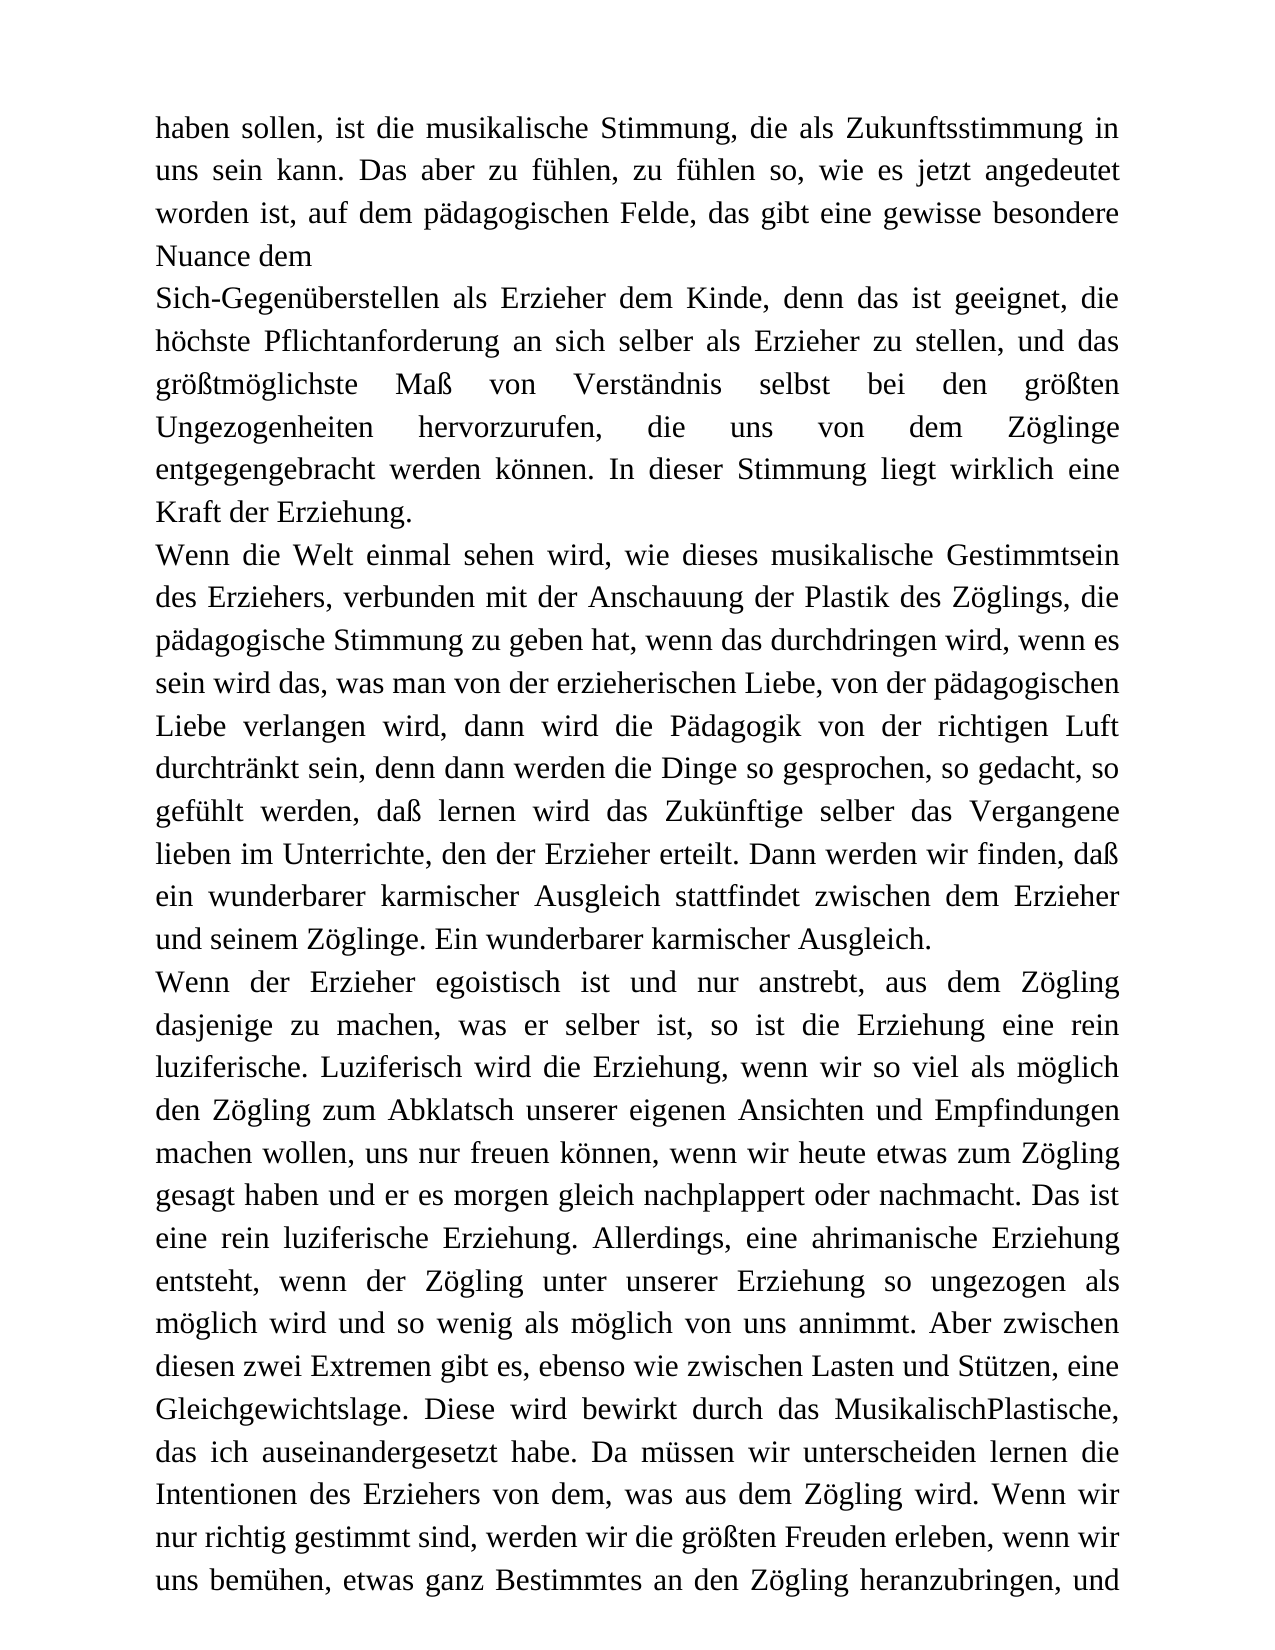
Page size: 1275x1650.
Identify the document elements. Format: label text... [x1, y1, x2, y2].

text Wenn der Erzieher egoistisch ist und nur anstrebt, aus dem Zögling dasjenige zu machen, was er selber ist, so ist die Erziehung eine rein luziferische. Luziferisch wird die Erziehung, wenn wir so viel als möglich den Zögling zum Abklatsch unserer eigenen Ansichten und Empfindungen machen wollen, uns nur freuen können, wenn wir heute etwas zum Zögling gesagt haben und er es morgen gleich nachplappert oder nachmacht. Das ist eine rein luziferische Erziehung. Allerdings, eine ahrimanische Erziehung entsteht, wenn der Zögling unter unserer Erziehung so ungezogen als möglich wird und so wenig als möglich von uns annimmt. Aber zwischen diesen zwei Extremen gibt es, ebenso wie zwischen Lasten und Stützen, eine Gleichgewichtslage. Diese wird bewirkt durch das MusikalischPlastische, das ich auseinandergesetzt habe. Da müssen wir unterscheiden lernen die Intentionen des Erziehers von dem, was aus dem Zögling wird. Wenn wir nur richtig gestimmt sind, werden wir die größten Freuden erleben, wenn wir uns bemühen, etwas ganz Bestimmtes an den Zögling heranzubringen, und [155, 963, 1121, 1597]
text Wenn die Welt einmal sehen wird, wie dieses musikalische Gestimmtsein des Erziehers, verbunden mit der Anschauung der Plastik des Zöglings, die pädagogische Stimmung zu geben hat, wenn das durchdringen wird, wenn es sein wird das, was man von der erzieherischen Liebe, von der pädagogischen Liebe verlangen wird, dann wird die Pädagogik von der richtigen Luft durchtränkt sein, denn dann werden die Dinge so gesprochen, so gedacht, so gefühlt werden, daß lernen wird das Zukünftige selber das Vergangene lieben im Unterrichte, den der Erzieher erteilt. Dann werden wir finden, daß ein wunderbarer karmischer Ausgleich stattfindet zwischen dem Erzieher und seinem Zöglinge. Ein wunderbarer karmischer Ausgleich. [155, 536, 1121, 956]
text haben sollen, ist die musikalische Stimmung, die als Zukunftsstimmung in uns sein kann. Das aber zu fühlen, zu fühlen so, wie es jetzt angedeutet worden ist, auf dem pädagogischen Felde, das gibt eine gewisse besondere Nuance dem [155, 109, 1121, 273]
text Sich-Gegenüberstellen als Erzieher dem Kinde, denn das ist geeignet, die höchste Pflichtanforderung an sich selber als Erzieher zu stellen, und das größtmöglichste Maß von Verständnis selbst bei den größten Ungezogenheiten hervorzurufen, die uns von dem Zöglinge entgegengebracht werden können. In dieser Stimmung liegt wirklich eine Kraft der Erziehung. [155, 280, 1121, 529]
